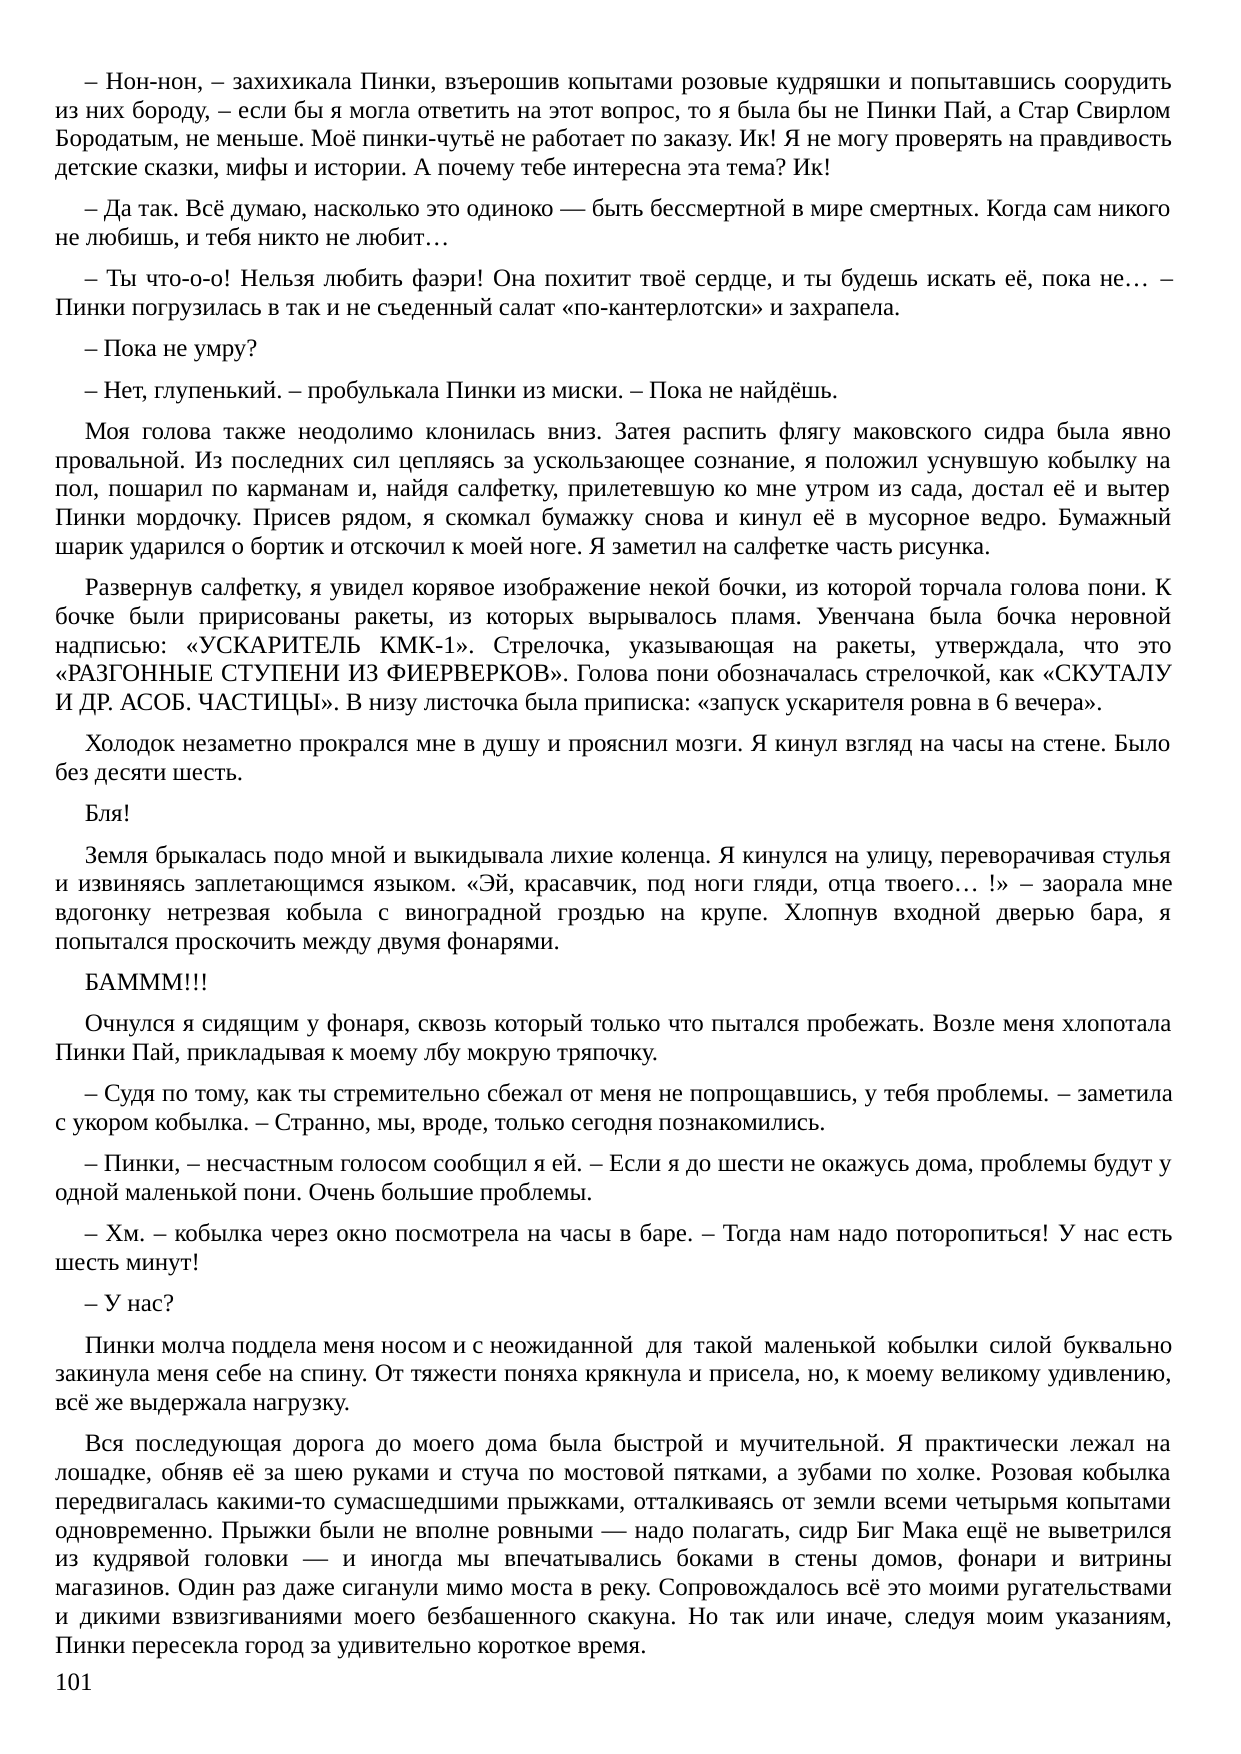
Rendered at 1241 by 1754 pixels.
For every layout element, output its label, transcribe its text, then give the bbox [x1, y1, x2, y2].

text – Пинки, – несчастным голосом сообщил я ей. – Если я до шести не окажусь дома, проблемы будут у одной маленькой пони. Очень большие проблемы. [55, 1148, 1173, 1206]
text Вся последующая дорога до моего дома была быстрой и мучительной. Я практически лежал на лошадке, обняв её за шею руками и стуча по мостовой пятками, а зубами по холке. Розовая кобылка передвигалась какими-то сумасшедшими прыжками, отталкиваясь от земли всеми четырьмя копытами одновременно. Прыжки были не вполне ровными — надо полагать, сидр Биг Мака ещё не выветрился из кудрявой головки — и иногда мы впечатывались боками в стены домов, фонари и витрины магазинов. Один раз даже сиганули мимо моста в реку. Сопровождалось всё это моими ругательствами и дикими взвизгиваниями моего безбашенного скакуна. Но так или иначе, следуя моим указаниям, Пинки пересекла город за удивительно короткое время. [55, 1428, 1173, 1658]
text – Пока не умру? [55, 333, 1173, 362]
text Пинки молча поддела меня носом и с неожиданной для такой маленькой кобылки силой буквально закинула меня себе на спину. От тяжести поняха крякнула и присела, но, к моему великому удивлению, всё же выдержала нагрузку. [55, 1330, 1173, 1416]
text Холодок незаметно прокрался мне в душу и прояснил мозги. Я кинул взгляд на часы на стене. Было без десяти шесть. [55, 728, 1173, 786]
text Моя голова также неодолимо клонилась вниз. Затея распить флягу маковского сидра была явно провальной. Из последних сил цепляясь за ускользающее сознание, я положил уснувшую кобылку на пол, пошарил по карманам и, найдя салфетку, прилетевшую ко мне утром из сада, достал её и вытер Пинки мордочку. Присев рядом, я скомкал бумажку снова и кинул её в мусорное ведро. Бумажный шарик ударился о бортик и отскочил к моей ноге. Я заметил на салфетке часть рисунка. [55, 416, 1173, 560]
text Земля брыкалась подо мной и выкидывала лихие коленца. Я кинулся на улицу, переворачивая стулья и извиняясь заплетающимся языком. «Эй, красавчик, под ноги гляди, отца твоего… !» – заорала мне вдогонку нетрезвая кобыла с виноградной гроздью на крупе. Хлопнув входной дверью бара, я попытался проскочить между двумя фонарями. [55, 840, 1173, 955]
text – Судя по тому, как ты стремительно сбежал от меня не попрощавшись, у тебя проблемы. – заметила с укором кобылка. – Странно, мы, вроде, только сегодня познакомились. [55, 1078, 1173, 1136]
text – Нон-нон, – захихикала Пинки, взъерошив копытами розовые кудряшки и попытавшись соорудить из них бороду, – если бы я могла ответить на этот вопрос, то я была бы не Пинки Пай, а Стар Свирлом Бородатым, не меньше. Моё пинки-чутьё не работает по заказу. Ик! Я не могу проверять на правдивость детские сказки, мифы и истории. А почему тебе интересна эта тема? Ик! [55, 66, 1173, 181]
text – Хм. – кобылка через окно посмотрела на часы в баре. – Тогда нам надо поторопиться! У нас есть шесть минут! [55, 1218, 1173, 1276]
text БАМММ!!! [55, 967, 1173, 996]
text Бля! [55, 798, 1173, 827]
text – У нас? [55, 1288, 1173, 1317]
text Развернув салфетку, я увидел корявое изображение некой бочки, из которой торчала голова пони. К бочке были пририсованы ракеты, из которых вырывалось пламя. Увенчана была бочка неровной надписью: «УСКАРИТЕЛЬ КМК-1». Стрелочка, указывающая на ракеты, утверждала, что это «РАЗГОННЫЕ СТУПЕНИ ИЗ ФИЕРВЕРКОВ». Голова пони обозначалась стрелочкой, как «СКУТАЛУ И ДР. АСОБ. ЧАСТИЦЫ». В низу листочка была приписка: «запуск ускарителя ровна в 6 вечера». [55, 572, 1173, 716]
text – Да так. Всё думаю, насколько это одиноко — быть бессмертной в мире смертных. Когда сам никого не любишь, и тебя никто не любит… [55, 193, 1173, 251]
text Очнулся я сидящим у фонаря, сквозь который только что пытался пробежать. Возле меня хлопотала Пинки Пай, прикладывая к моему лбу мокрую тряпочку. [55, 1008, 1173, 1066]
text – Нет, глупенький. – пробулькала Пинки из миски. – Пока не найдёшь. [55, 375, 1173, 403]
text – Ты что-о-о! Нельзя любить фаэри! Она похитит твоё сердце, и ты будешь искать её, пока не… – Пинки погрузилась в так и не съеденный салат «по-кантерлотски» и захрапела. [55, 263, 1173, 321]
